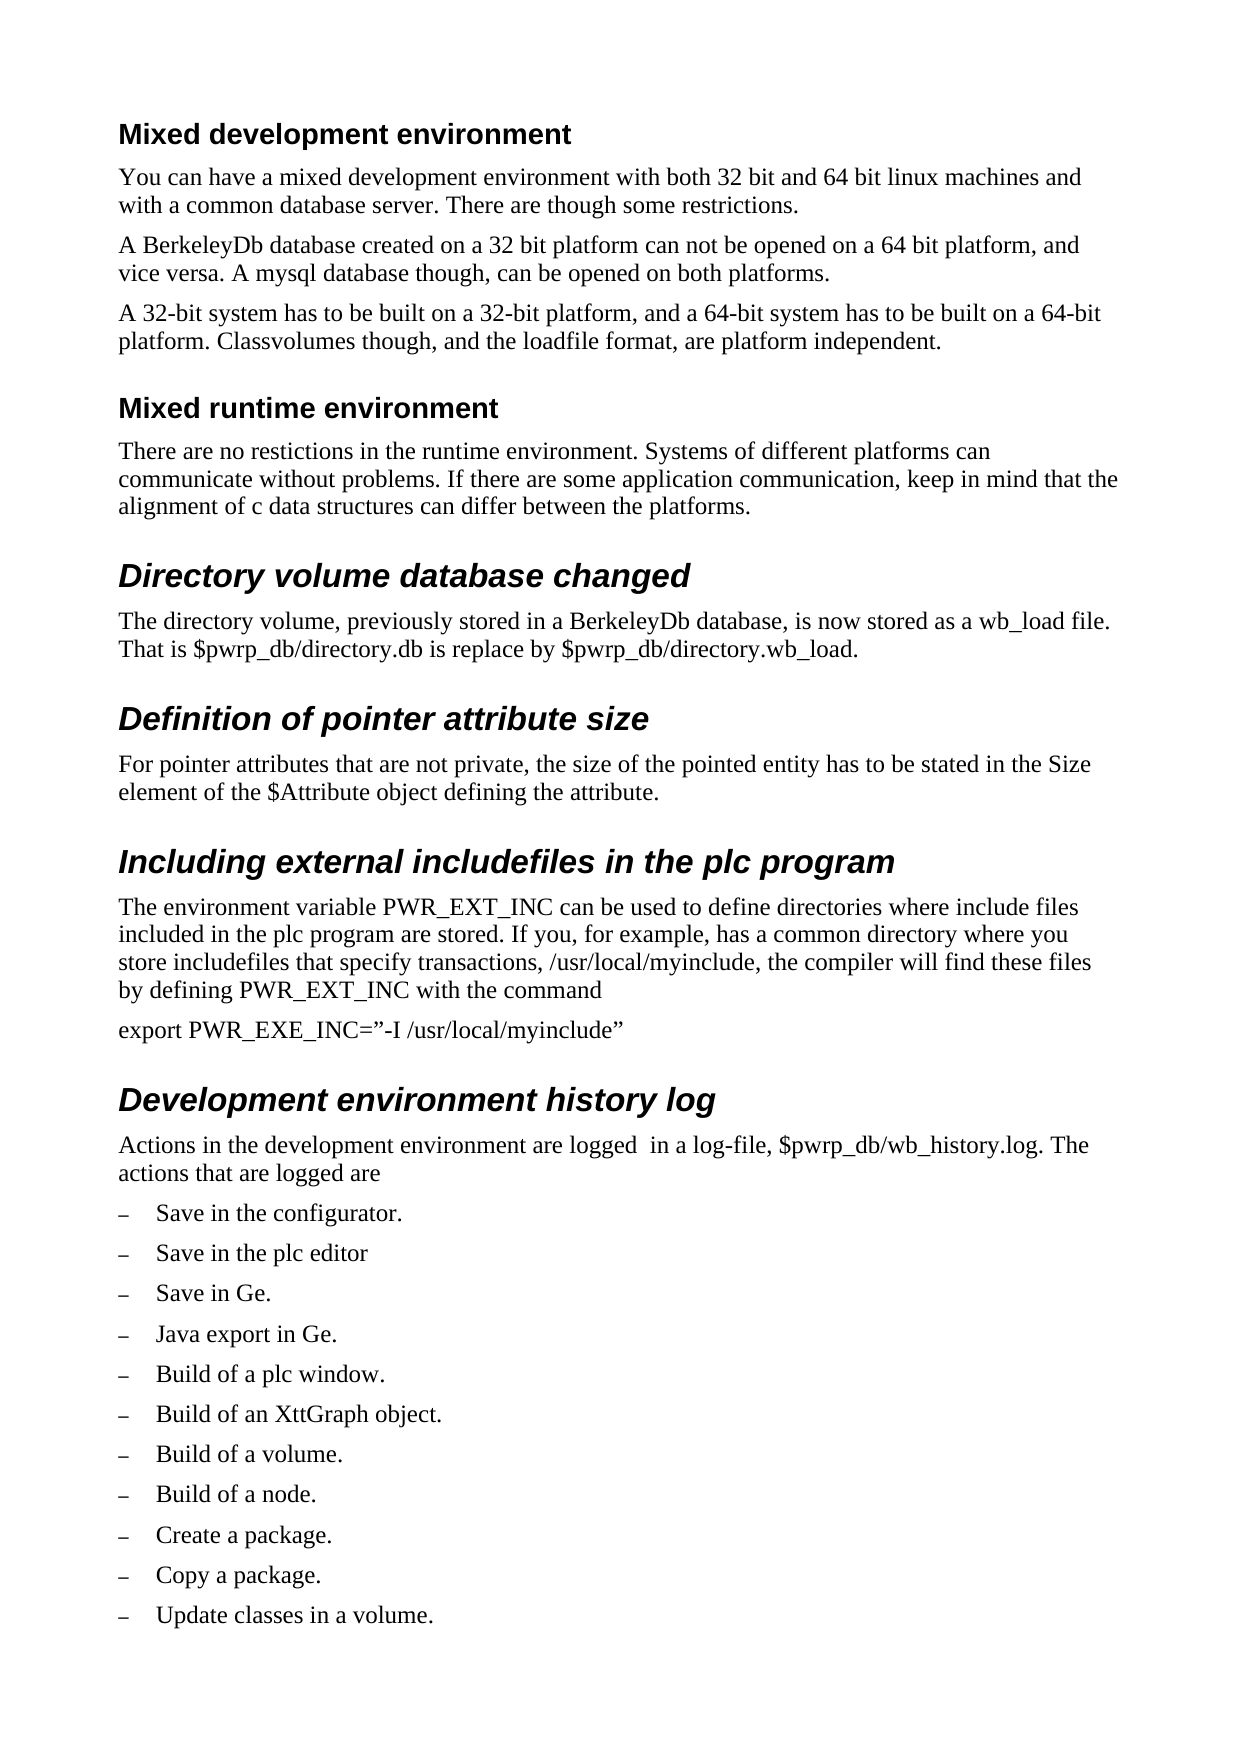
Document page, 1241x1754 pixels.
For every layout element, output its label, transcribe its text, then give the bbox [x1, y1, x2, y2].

text There are no restictions in the runtime environment. Systems of different platforms can communicate without problems. If there are some application communication, keep in mind that the alignment of c data structures can differ between the platforms. [118, 437, 1122, 520]
list Save in the plc editor [118, 1239, 1122, 1267]
text For pointer attributes that are not private, the size of the pointed entity has to be stated in the Size element of the $Attribute object defining the attribute. [118, 750, 1122, 806]
list Save in the configurator. [118, 1199, 1122, 1227]
text The directory volume, previously stored in a BerkeleyDb database, is now stored as a wb_load file. That is $pwrp_db/directory.db is replace by $pwrp_db/directory.wb_load. [118, 607, 1122, 663]
subtitle Directory volume database changed [118, 558, 1122, 595]
text You can have a mixed development environment with both 32 bit and 64 bit linux machines and with a common database server. There are though some restrictions. [118, 163, 1122, 219]
subtitle Including external includefiles in the plc program [118, 843, 1122, 880]
list Create a package. [118, 1521, 1122, 1548]
text export PWR_EXE_INC=”-I /usr/local/myinclude” [118, 1016, 1122, 1044]
list Update classes in a volume. [118, 1601, 1122, 1629]
subtitle Mixed runtime environment [118, 392, 1122, 424]
list Build of an XttGraph object. [118, 1400, 1122, 1428]
list Build of a node. [118, 1481, 1122, 1508]
list Copy a package. [118, 1561, 1122, 1589]
subtitle Definition of pointer attribute size [118, 700, 1122, 738]
text A BerkeleyDb database created on a 32 bit platform can not be opened on a 64 bit platform, and vice versa. A mysql database though, can be opened on both platforms. [118, 231, 1122, 287]
list Java export in Ge. [118, 1320, 1122, 1347]
text The environment variable PWR_EXT_INC can be used to define directories where include files included in the plc program are stored. If you, for example, has a common directory where you store includefiles that specify transactions, /usr/local/myinclude, the compiler will find these files by defining PWR_EXT_INC with the command [118, 893, 1122, 1004]
text A 32-bit system has to be built on a 32-bit platform, and a 64-bit system has to be built on a 64-bit platform. Classvolumes though, and the loadfile format, are platform independent. [118, 299, 1122, 354]
list Save in Ge. [118, 1279, 1122, 1307]
subtitle Development environment history log [118, 1081, 1122, 1119]
list Build of a plc window. [118, 1360, 1122, 1388]
text Actions in the development environment are logged in a log-file, $pwrp_db/wb_history.log. The actions that are logged are [118, 1131, 1122, 1187]
list Build of a volume. [118, 1440, 1122, 1468]
subtitle Mixed development environment [118, 118, 1122, 151]
